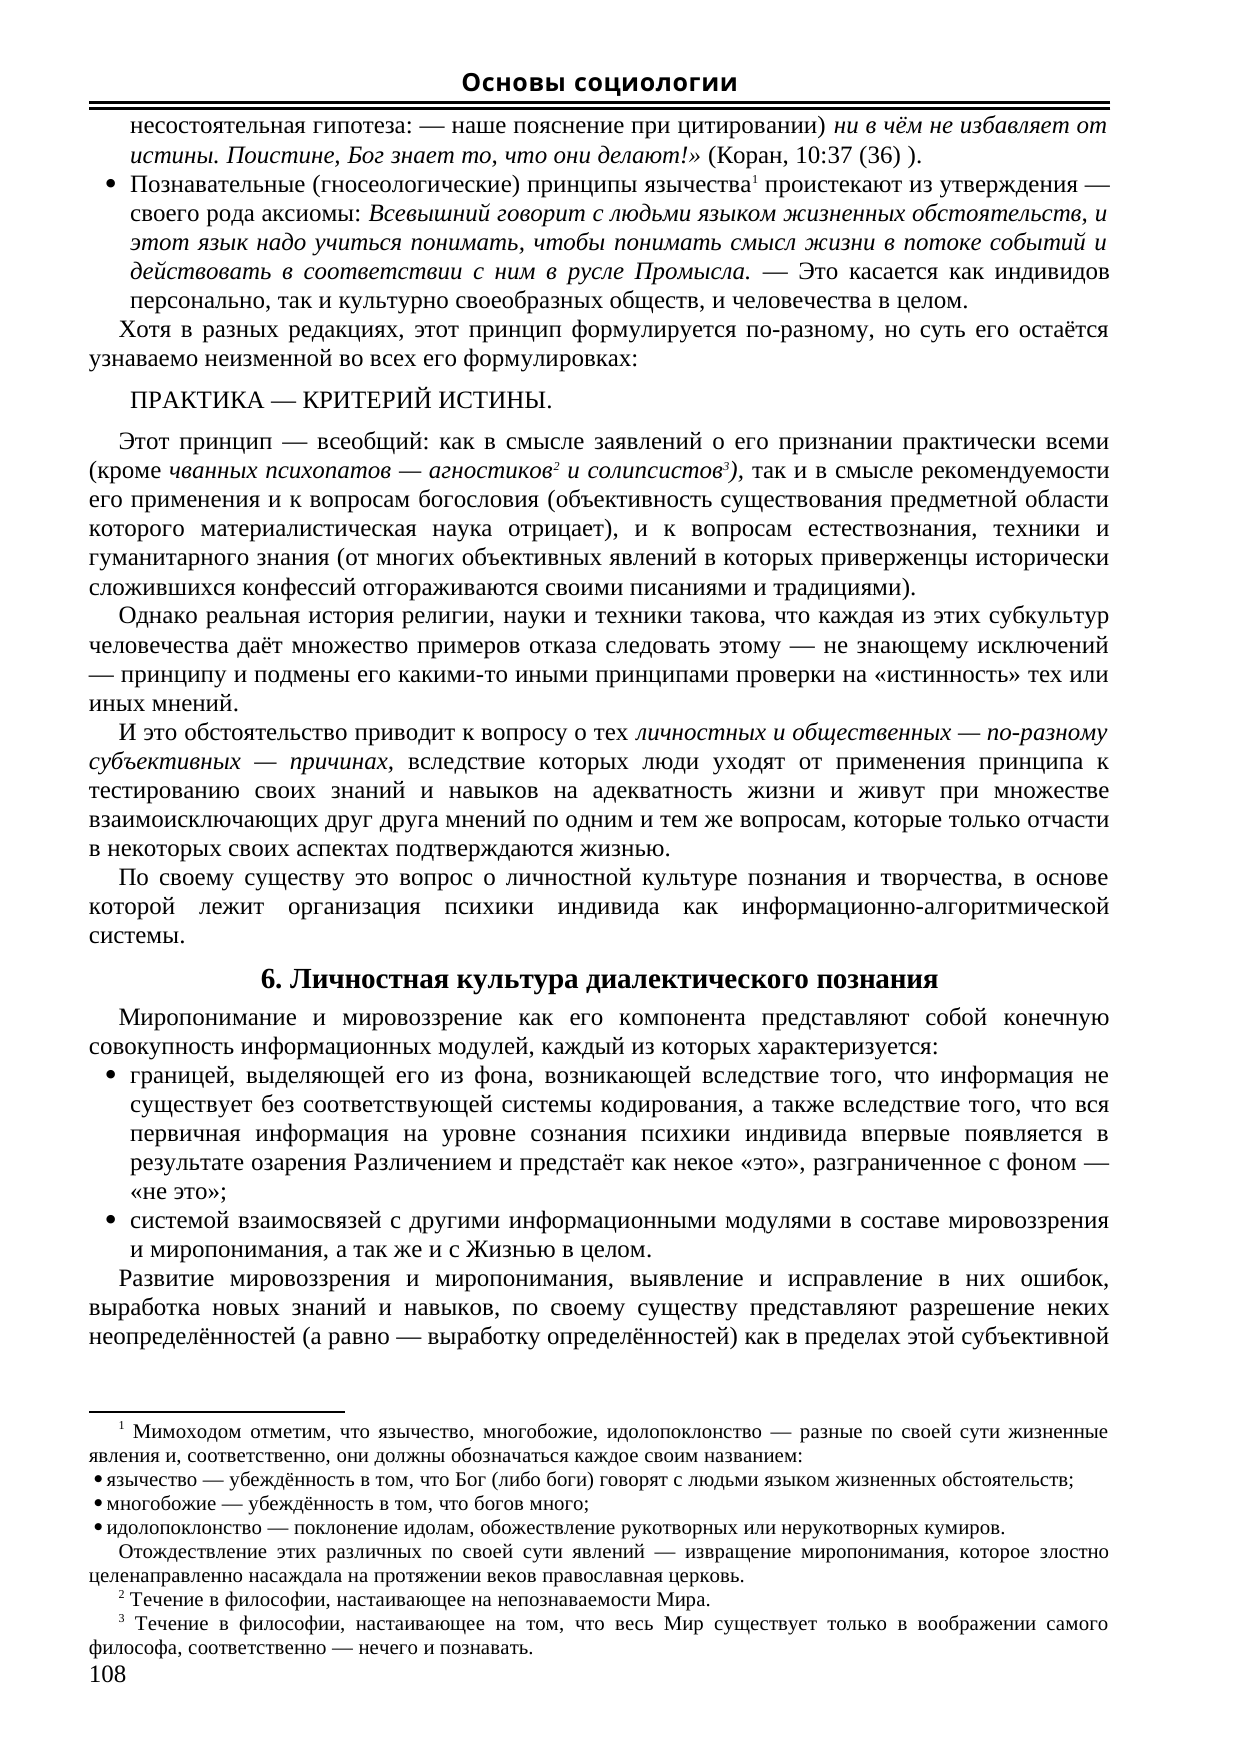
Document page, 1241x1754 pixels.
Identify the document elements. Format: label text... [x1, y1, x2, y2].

list язычество — убеждённость в том, что Бог (либо боги) говорят с людьми языком жизненных обстоятельств; [94, 1467, 1110, 1491]
text Миропонимание и мировоззрение как его компонента представляют собой конечную совокупность информационных модулей, каждый из которых характеризуется: [89, 1001, 1110, 1059]
list многобожие — убеждённость в том, что богов много; [94, 1491, 1110, 1515]
list Познавательные (гносеологические) принципы язычества проистекают из утверждения — своего рода аксиомы: Всевышний говорит с людьми языком жизненных обстоятельств, и этот язык надо учиться понимать, чтобы понимать смысл жизни в потоке событий и действовать в соответствии с ним в русле Промысла. — Это касается как индивидов персонально, так и культурно своеобразных обществ, и человечества в целом. [106, 168, 1110, 314]
text Течение в философии, настаивающее на том, что весь Мир существует только в воображении самого философа, соответственно — нечего и познавать. [89, 1611, 1110, 1659]
list идолопоклонство — поклонение идолам, обожествление рукотворных или нерукотворных кумиров. [94, 1515, 1110, 1539]
text Развитие мировоззрения и миропонимания, выявление и исправление в них ошибок, выработка новых знаний и навыков, по своему существу представляют разрешение неких неопределённостей (а равно — выработку определённостей) как в пределах этой субъективной [89, 1263, 1110, 1350]
subtitle 6. Личностная культура диалектического познания [89, 962, 1110, 995]
text Этот принцип — всеобщий: как в смысле заявлений о его признании практически всеми (кроме чванных психопатов — агностиков и солипсистов), так и в смысле рекомендуемости его применения и к вопросам богословия (объективность существования предметной области которого материалистическая наука отрицает), и к вопросам естествознания, техники и гуманитарного знания (от многих объективных явлений в которых приверженцы исторически сложившихся конфессий отгораживаются своими писаниями и традициями). [89, 426, 1110, 600]
list несостоятельная гипотеза: — наше пояснение при цитировании) ни в чём не избавляет от истины. Поистине, Бог знает то, что они делают!» (Коран, 10:37 (36) ). [106, 110, 1110, 168]
text По своему существу это вопрос о личностной культуре познания и творчества, в основе которой лежит организация психики индивида как информационно-алгоритмической системы. [89, 862, 1110, 949]
list Мимоходом отметим, что язычество, многобожие, идолопоклонство — разные по своей сути жизненные явления и, соответственно, они должны обозначаться каждое своим названием: [89, 1418, 1110, 1467]
text И это обстоятельство приводит к вопросу о тех личностных и общественных — по-разному субъективных — причинах, вследствие которых люди уходят от применения принципа к тестированию своих знаний и навыков на адекватность жизни и живут при множестве взаимоисключающих друг друга мнений по одним и тем же вопросам, которые только отчасти в некоторых своих аспектах подтверждаются жизнью. [89, 717, 1110, 862]
text Течение в философии, настаивающее на непознаваемости Мира. [89, 1587, 1110, 1611]
list Отождествление этих различных по своей сути явлений — извращение миропонимания, которое злостно целенаправленно насаждала на протяжении веков православная церковь. [89, 1539, 1110, 1587]
text Хотя в разных редакциях, этот принцип формулируется по-разному, но суть его остаётся уз­на­ваемо неизменной во всех его формулировках: [89, 314, 1110, 372]
list системой взаимосвязей с другими информационными модулями в составе мировоззрения и миропонимания, а так же и с Жизнью в целом. [106, 1205, 1110, 1263]
text Однако реальная история религии, науки и техники такова, что каждая из этих субкультур человечества даёт множество примеров отказа следовать этому — не знающему исключений — принципу и подмены его какими-то иными принципами проверки на «истинность» тех или иных мнений. [89, 600, 1110, 717]
list границей, выделяющей его из фона, возникающей вследствие того, что информация не существует без соответствующей системы кодирования, а также вследствие того, что вся первичная информация на уровне сознания психики индивида впервые появляется в результате озарения Различением и предстаёт как некое «это», разграниченное с фоном — «не это»; [106, 1059, 1110, 1205]
text ПРАКТИКА — КРИТЕРИЙ ИСТИНЫ. [106, 384, 1093, 413]
